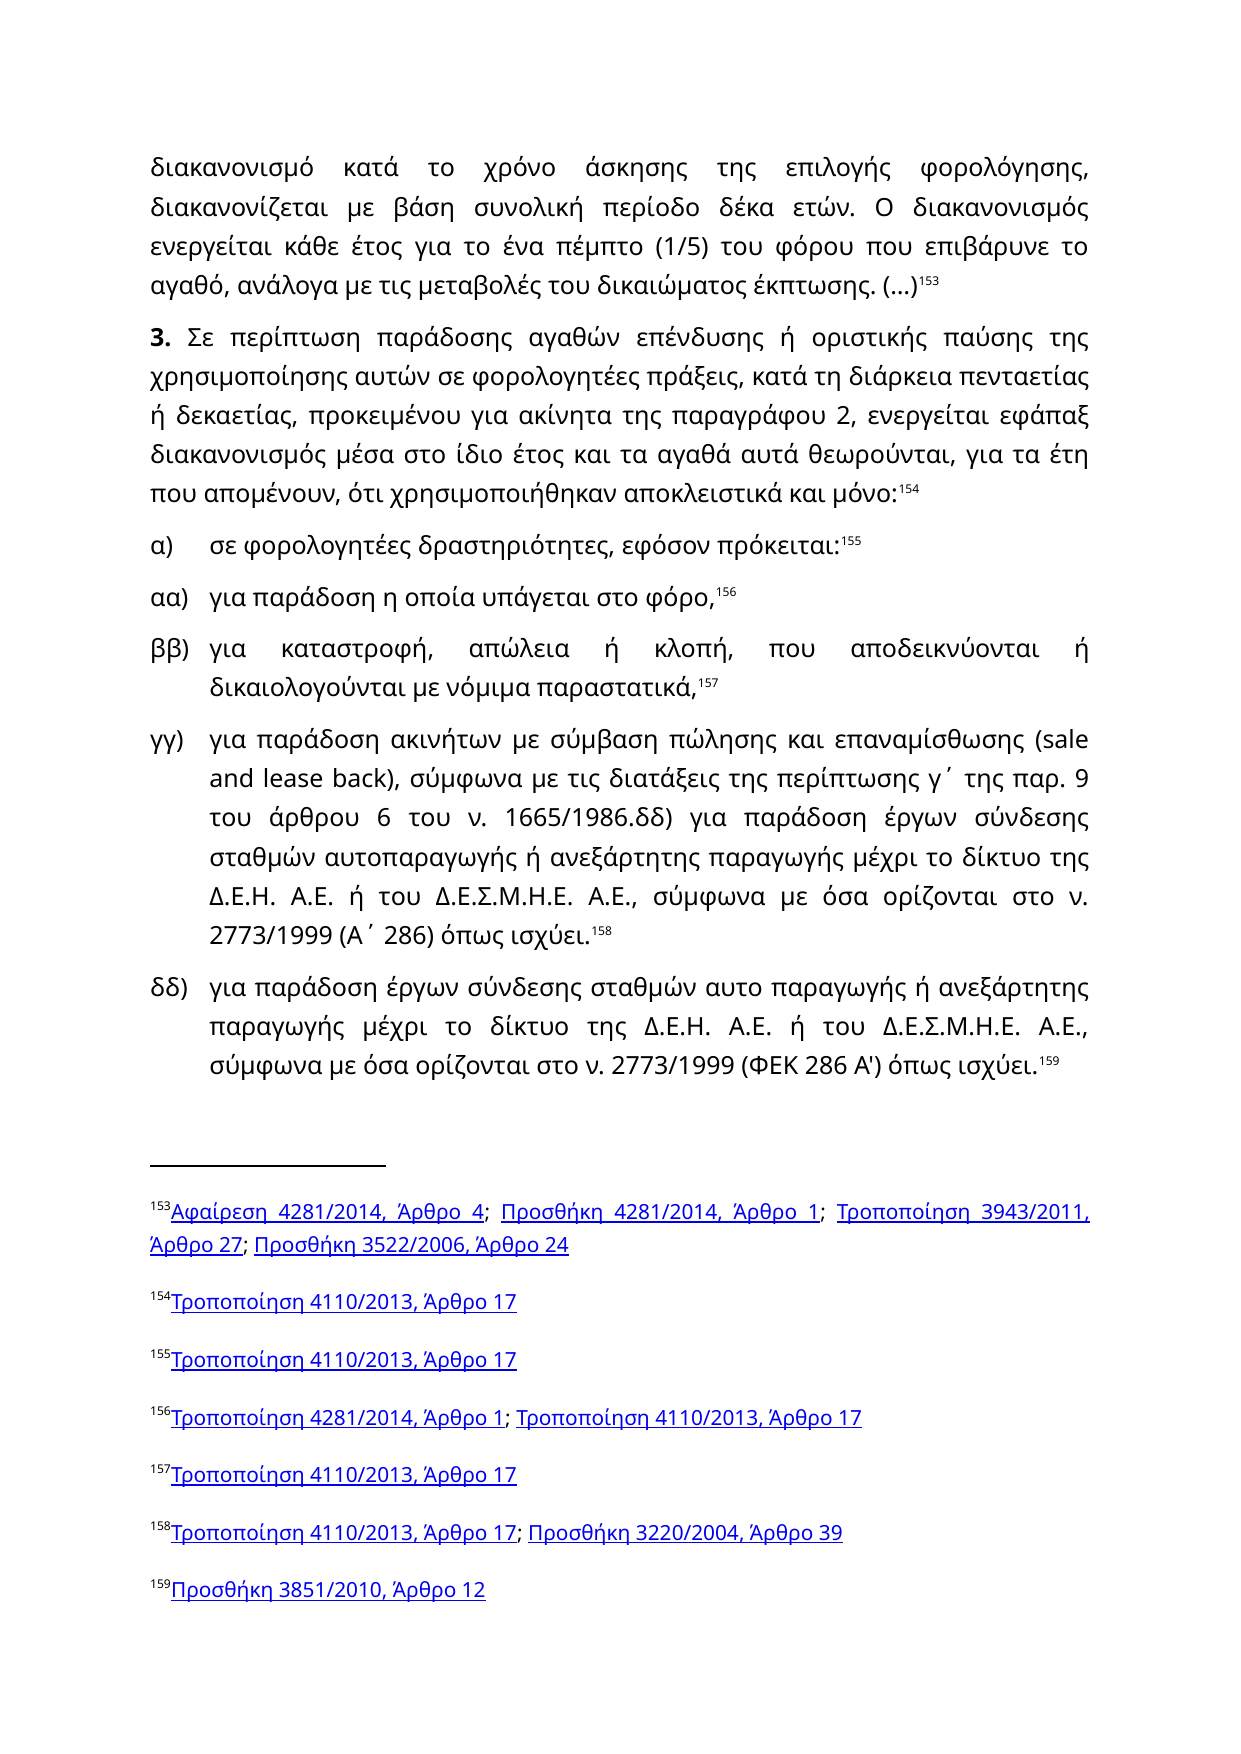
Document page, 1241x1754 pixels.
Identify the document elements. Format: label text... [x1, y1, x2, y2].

text Τροποποίηση 4110/2013, Άρθρο 17 [150, 1460, 1090, 1489]
list α) σε φορολογητέες δραστηριότητες, εφόσον πρόκειται: [150, 527, 1090, 562]
list ββ) για καταστροφή, απώλεια ή κλοπή, που αποδεικνύονται ή δικαιολογούνται με νόμιμα παραστατικά, [150, 631, 1090, 704]
text Τροποποίηση 4281/2014, Άρθρο 1; Τροποποίηση 4110/2013, Άρθρο 17 [150, 1403, 1090, 1431]
text Προσθήκη 3851/2010, Άρθρο 12 [150, 1576, 1090, 1604]
text Τροποποίηση 4110/2013, Άρθρο 17 [150, 1345, 1090, 1373]
text Τροποποίηση 4110/2013, Άρθρο 17 [150, 1287, 1090, 1316]
text Τροποποίηση 4110/2013, Άρθρο 17; Προσθήκη 3220/2004, Άρθρο 39 [150, 1518, 1090, 1546]
text διακανονισμό κατά το χρόνο άσκησης της επιλογής φορολόγησης, διακανονίζεται με βάση συνολική περίοδο δέκα ετών. Ο διακανονισμός ενεργείται κάθε έτος για το ένα πέμπτο (1/5) του φόρου που επιβάρυνε το αγαθό, ανάλογα με τις μεταβολές του δικαιώματος έκπτωσης. (…) [150, 150, 1090, 302]
list δδ) για παράδοση έργων σύνδεσης σταθμών αυτο παραγωγής ή ανεξάρτητης παραγωγής μέχρι το δίκτυο της Δ.Ε.Η. Α.Ε. ή του Δ.Ε.Σ.Μ.Η.Ε. Α.Ε., σύμφωνα με όσα ορίζονται στο ν. 2773/1999 (ΦΕΚ 286 Α') όπως ισχύει. [150, 969, 1090, 1082]
list αα) για παράδοση η οποία υπάγεται στο φόρο, [150, 579, 1090, 613]
list γγ) για παράδοση ακινήτων με σύμβαση πώλησης και επαναμίσθωσης (sale and lease back), σύμφωνα με τις διατάξεις της περίπτωσης γ΄ της παρ. 9 του άρθρου 6 του ν. 1665/1986.δδ) για παράδοση έργων σύνδεσης σταθμών αυτοπαραγωγής ή ανεξάρτητης παραγωγής μέχρι το δίκτυο της Δ.Ε.Η. Α.Ε. ή του Δ.Ε.Σ.Μ.Η.Ε. Α.Ε., σύμφωνα με όσα ορίζονται στο ν. 2773/1999 (Α΄ 286) όπως ισχύει. [150, 722, 1090, 952]
text Αφαίρεση 4281/2014, Άρθρο 4; Προσθήκη 4281/2014, Άρθρο 1; Τροποποίηση 3943/2011, Άρθρο 27; Προσθήκη 3522/2006, Άρθρο 24 [150, 1197, 1090, 1258]
text 3. Σε περίπτωση παράδοσης αγαθών επένδυσης ή οριστικής παύσης της χρησιμοποίησης αυτών σε φορολογητέες πράξεις, κατά τη διάρκεια πενταετίας ή δεκαετίας, προκειμένου για ακίνητα της παραγράφου 2, ενεργείται εφάπαξ διακανονισμός μέσα στο ίδιο έτος και τα αγαθά αυτά θεωρούνται, για τα έτη που απομένουν, ότι χρησιμοποιήθηκαν αποκλειστικά και μόνο: [150, 319, 1090, 510]
